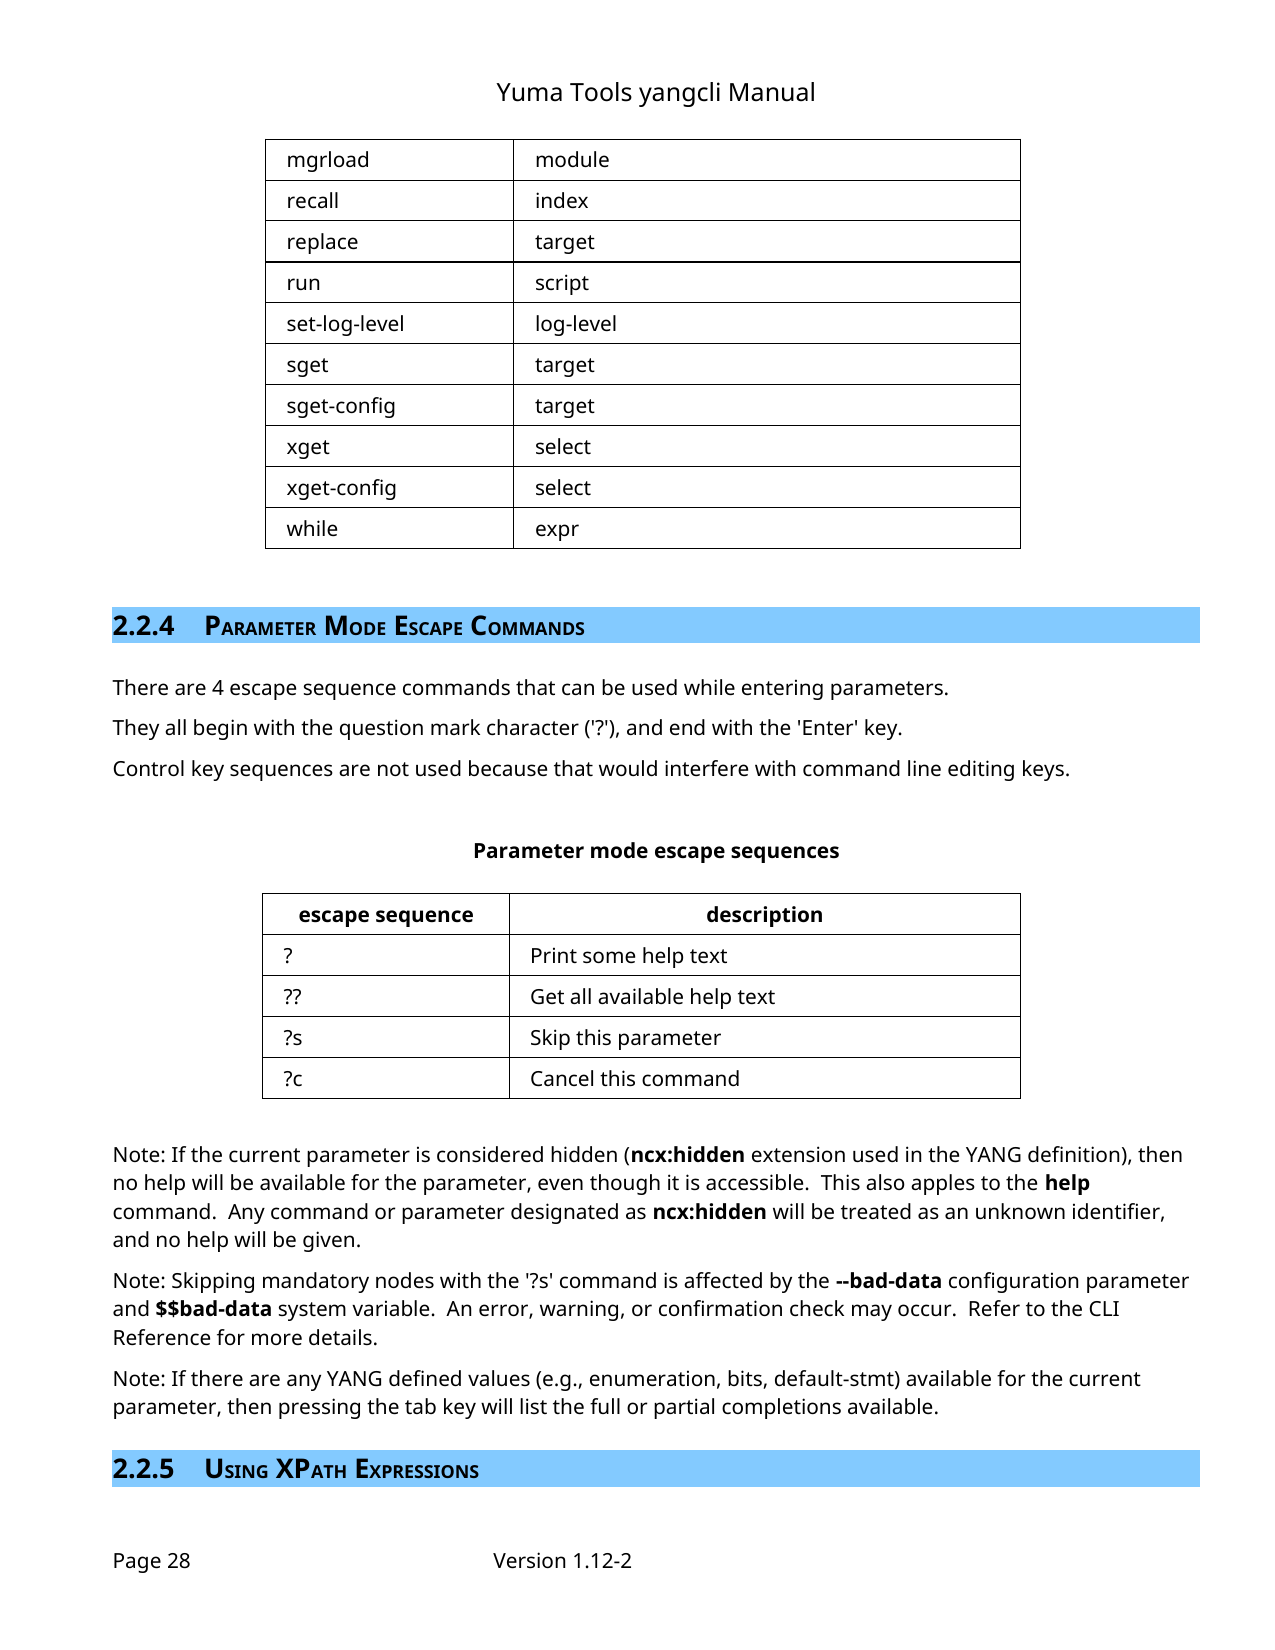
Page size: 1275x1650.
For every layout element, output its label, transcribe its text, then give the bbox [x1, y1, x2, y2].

table_cell Print some help text [510, 935, 1020, 975]
text They all begin with the question mark character ('?'), and end with the 'Enter' key. [112, 713, 1200, 742]
text There are 4 escape sequence commands that can be used while entering parameters. [112, 673, 1200, 701]
text Note: If the current parameter is considered hidden (ncx:hidden extension used in the YANG definition), then no help will be available for the parameter, even though it is accessible. This also apples to the help command. Any command or parameter designated as ncx:hidden will be treated as an unknown identifier, and no help will be given. [112, 1140, 1200, 1254]
table_header description [510, 894, 1020, 934]
table_cell Get all available help text [510, 976, 1020, 1016]
subtitle Parameter mode escape sequences [127, 836, 1185, 865]
table_cell Skip this parameter [510, 1017, 1020, 1057]
table_header escape sequence [263, 894, 509, 934]
table_cell module [514, 140, 1020, 179]
table_cell select [514, 426, 1020, 466]
table_cell run [266, 263, 513, 302]
table_cell set-log-level [266, 303, 513, 343]
table_cell script [514, 263, 1020, 302]
table_cell ?c [263, 1058, 509, 1098]
table_cell select [514, 467, 1020, 507]
table_cell xget [266, 426, 513, 466]
table_cell index [514, 181, 1020, 220]
table_cell recall [266, 181, 513, 220]
table_cell xget-config [266, 467, 513, 507]
table_cell expr [514, 508, 1020, 548]
text Note: Skipping mandatory nodes with the '?s' command is affected by the --bad-data configuration parameter and $$bad-data system variable. An error, warning, or confirmation check may occur. Refer to the CLI Reference for more details. [112, 1266, 1200, 1351]
table_cell ?s [263, 1017, 509, 1057]
table_cell ? [263, 935, 509, 975]
subtitle Parameter Mode Escape Commands [112, 607, 1200, 643]
table_cell ?? [263, 976, 509, 1016]
table_cell Cancel this command [510, 1058, 1020, 1098]
table_cell target [514, 221, 1020, 261]
table_cell target [514, 344, 1020, 384]
subtitle Using XPath Expressions [112, 1450, 1200, 1487]
table_cell replace [266, 221, 513, 261]
text Control key sequences are not used because that would interfere with command line editing keys. [112, 754, 1200, 783]
table_cell mgrload [266, 140, 513, 179]
table_cell target [514, 385, 1020, 425]
table_cell sget-config [266, 385, 513, 425]
text Note: If there are any YANG defined values (e.g., enumeration, bits, default-stmt) available for the current parameter, then pressing the tab key will list the full or partial completions available. [112, 1364, 1200, 1421]
table_cell while [266, 508, 513, 548]
table_cell sget [266, 344, 513, 384]
table_cell log-level [514, 303, 1020, 343]
